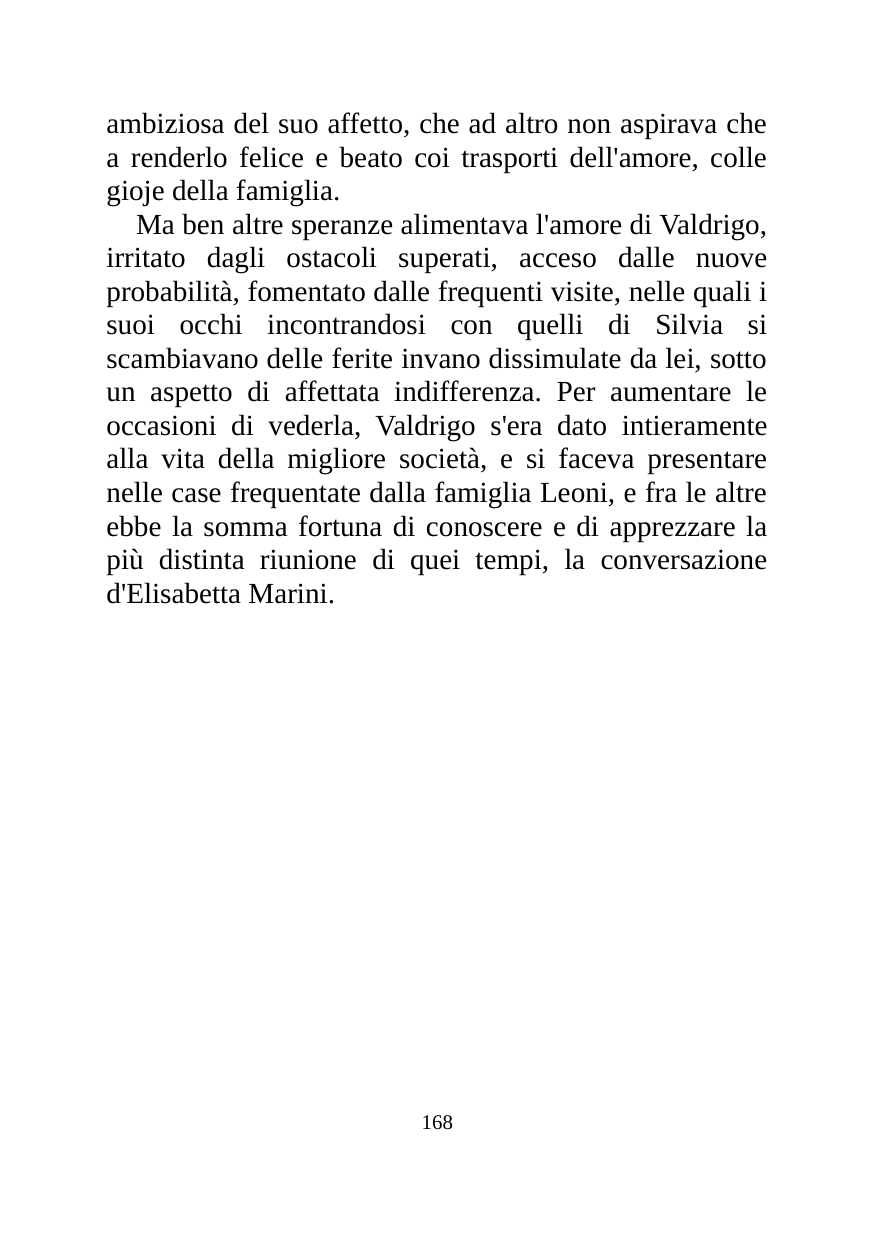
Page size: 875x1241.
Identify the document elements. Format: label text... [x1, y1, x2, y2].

text ambiziosa del suo affetto, che ad altro non aspirava che a renderlo felice e beato coi trasporti dell'amore, colle gioje della famiglia. [106, 106, 768, 207]
text Ma ben altre speranze alimentava l'amore di Valdrigo, irritato dagli ostacoli superati, acceso dalle nuove probabilità, fomentato dalle frequenti visite, nelle quali i suoi occhi incontrandosi con quelli di Silvia si scambiavano delle ferite invano dissimulate da lei, sotto un aspetto di affettata indifferenza. Per aumentare le occasioni di vederla, Valdrigo s'era dato intieramente alla vita della migliore società, e si faceva presentare nelle case frequentate dalla famiglia Leoni, e fra le altre ebbe la somma fortuna di conoscere e di apprezzare la più distinta riunione di quei tempi, la conversazione d'Elisabetta Marini. [106, 207, 768, 609]
